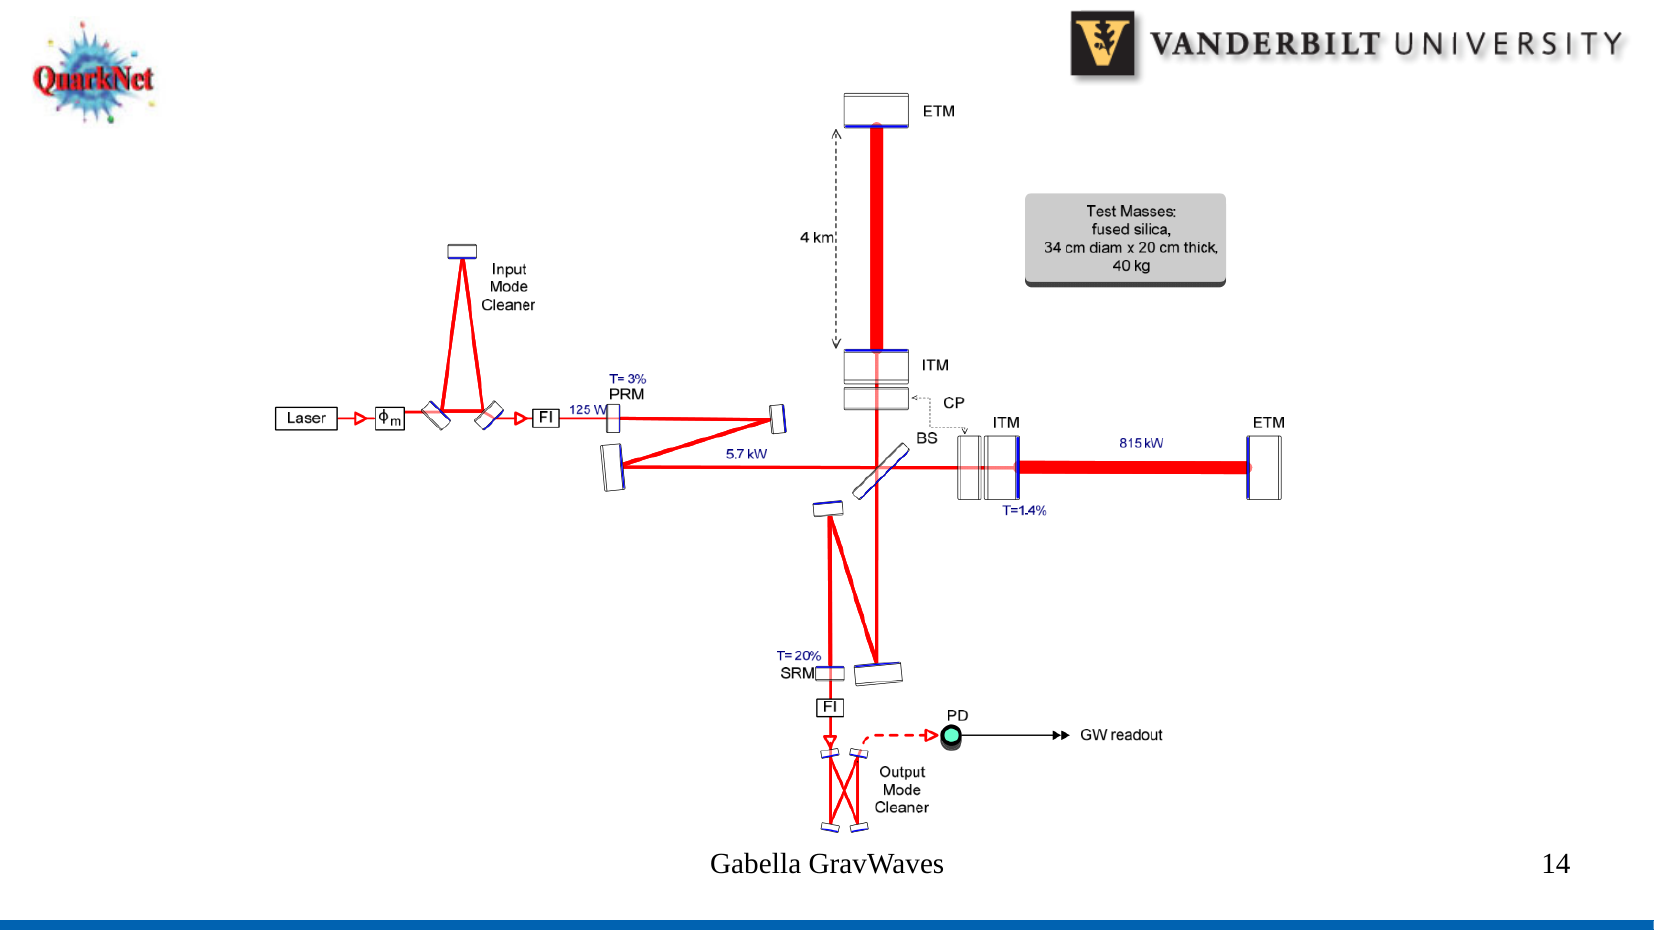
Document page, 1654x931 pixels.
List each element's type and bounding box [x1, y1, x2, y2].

picture [269, 8, 1637, 838]
picture [19, 16, 166, 135]
